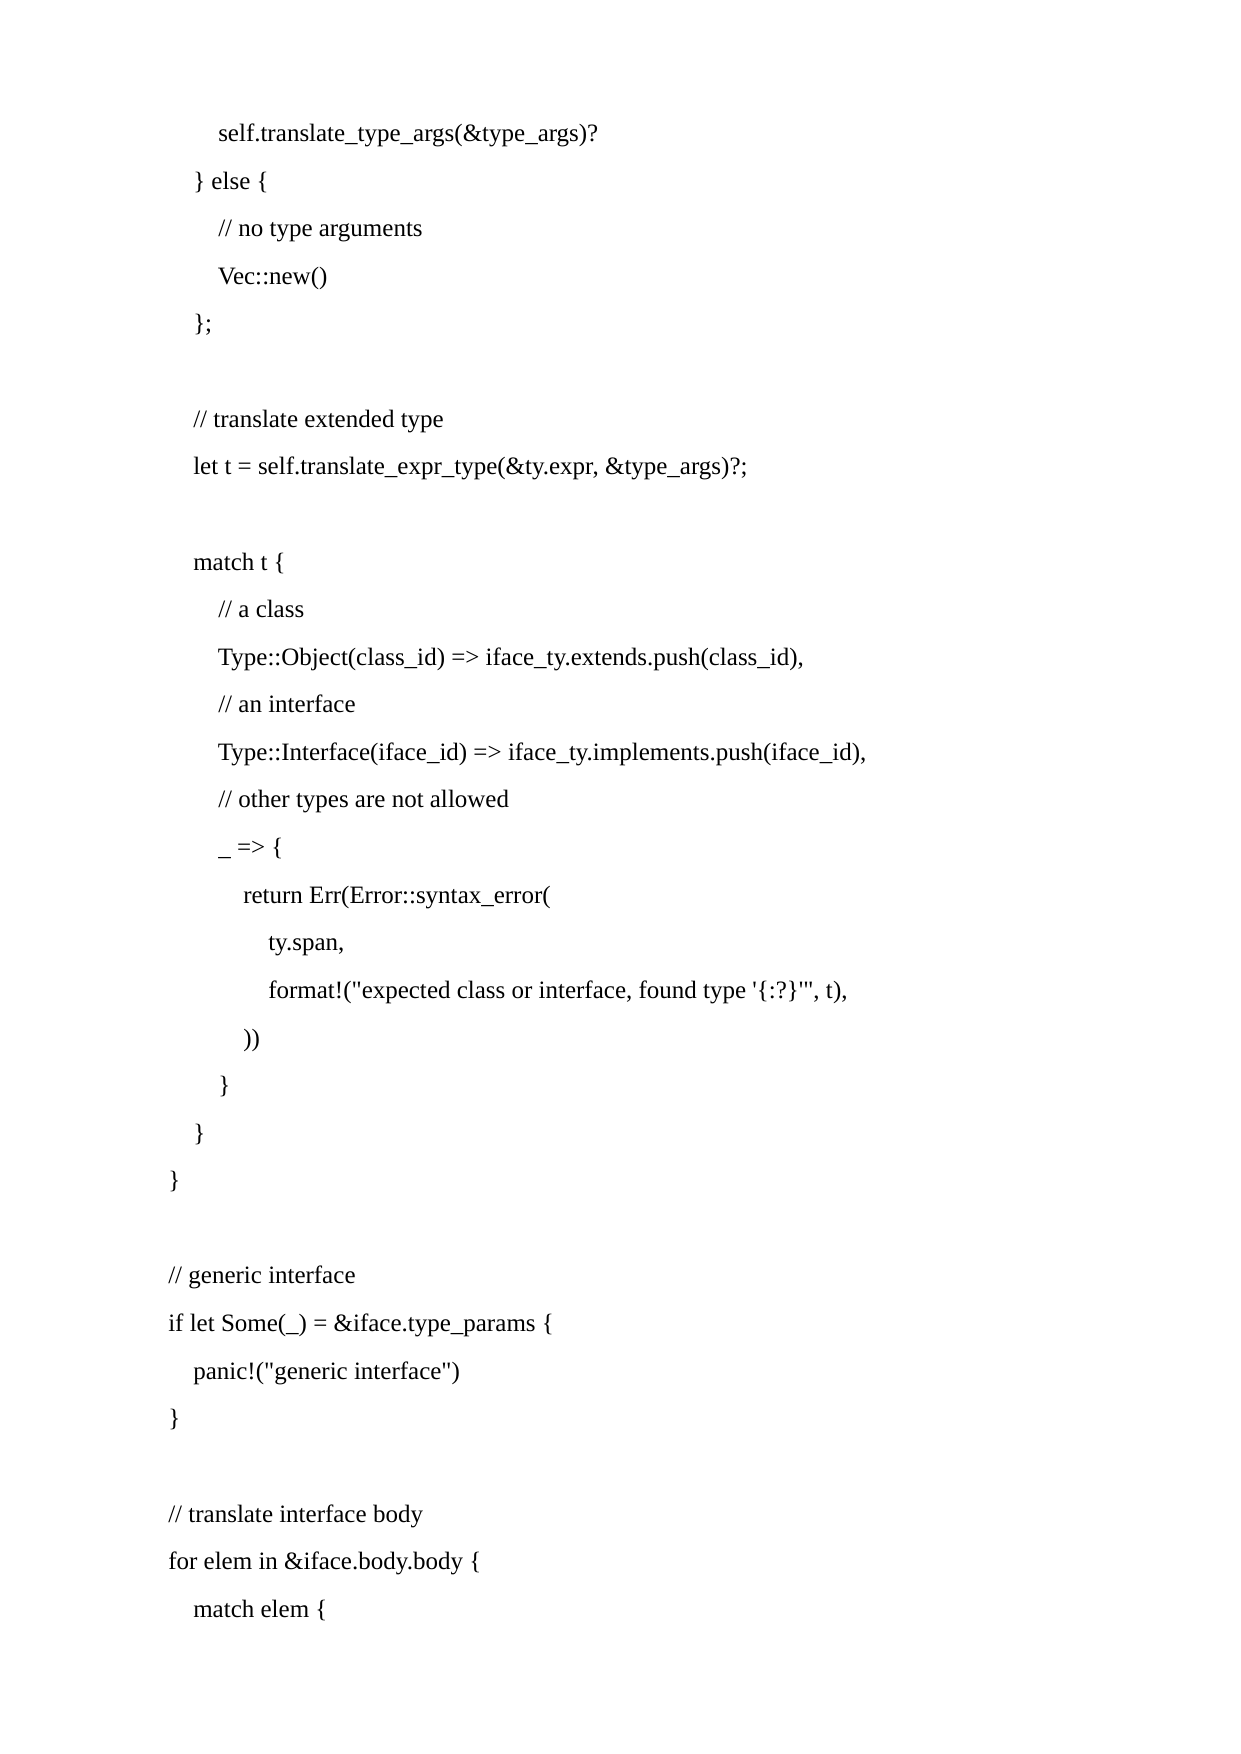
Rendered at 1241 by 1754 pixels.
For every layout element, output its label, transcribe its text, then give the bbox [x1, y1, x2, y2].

text Type::Interface(iface_id) => iface_ty.implements.push(iface_id), [118, 737, 1122, 766]
text // a class [118, 594, 1122, 623]
text } [118, 1070, 1122, 1099]
text // translate extended type [118, 404, 1122, 432]
text match elem { [118, 1594, 1122, 1623]
text } [118, 1118, 1122, 1147]
text Vec::new() [118, 261, 1122, 290]
text match t { [118, 547, 1122, 575]
text // translate interface body [118, 1499, 1122, 1527]
text for elem in &iface.body.body { [118, 1546, 1122, 1575]
text }; [118, 308, 1122, 337]
text return Err(Error::syntax_error( [118, 880, 1122, 908]
text // an interface [118, 689, 1122, 718]
text } [118, 1403, 1122, 1432]
text if let Some(_) = &iface.type_params { [118, 1308, 1122, 1337]
text _ => { [118, 832, 1122, 861]
text let t = self.translate_expr_type(&ty.expr, &type_args)?; [118, 451, 1122, 480]
text // no type arguments [118, 213, 1122, 242]
text format!("expected class or interface, found type '{:?}'", t), [118, 975, 1122, 1004]
text self.translate_type_args(&type_args)? [118, 118, 1122, 147]
text // generic interface [118, 1261, 1122, 1289]
text panic!("generic interface") [118, 1356, 1122, 1384]
text )) [118, 1023, 1122, 1051]
text // other types are not allowed [118, 784, 1122, 813]
text ty.span, [118, 927, 1122, 956]
text Type::Object(class_id) => iface_ty.extends.push(class_id), [118, 642, 1122, 671]
text } else { [118, 166, 1122, 194]
text } [118, 1165, 1122, 1194]
